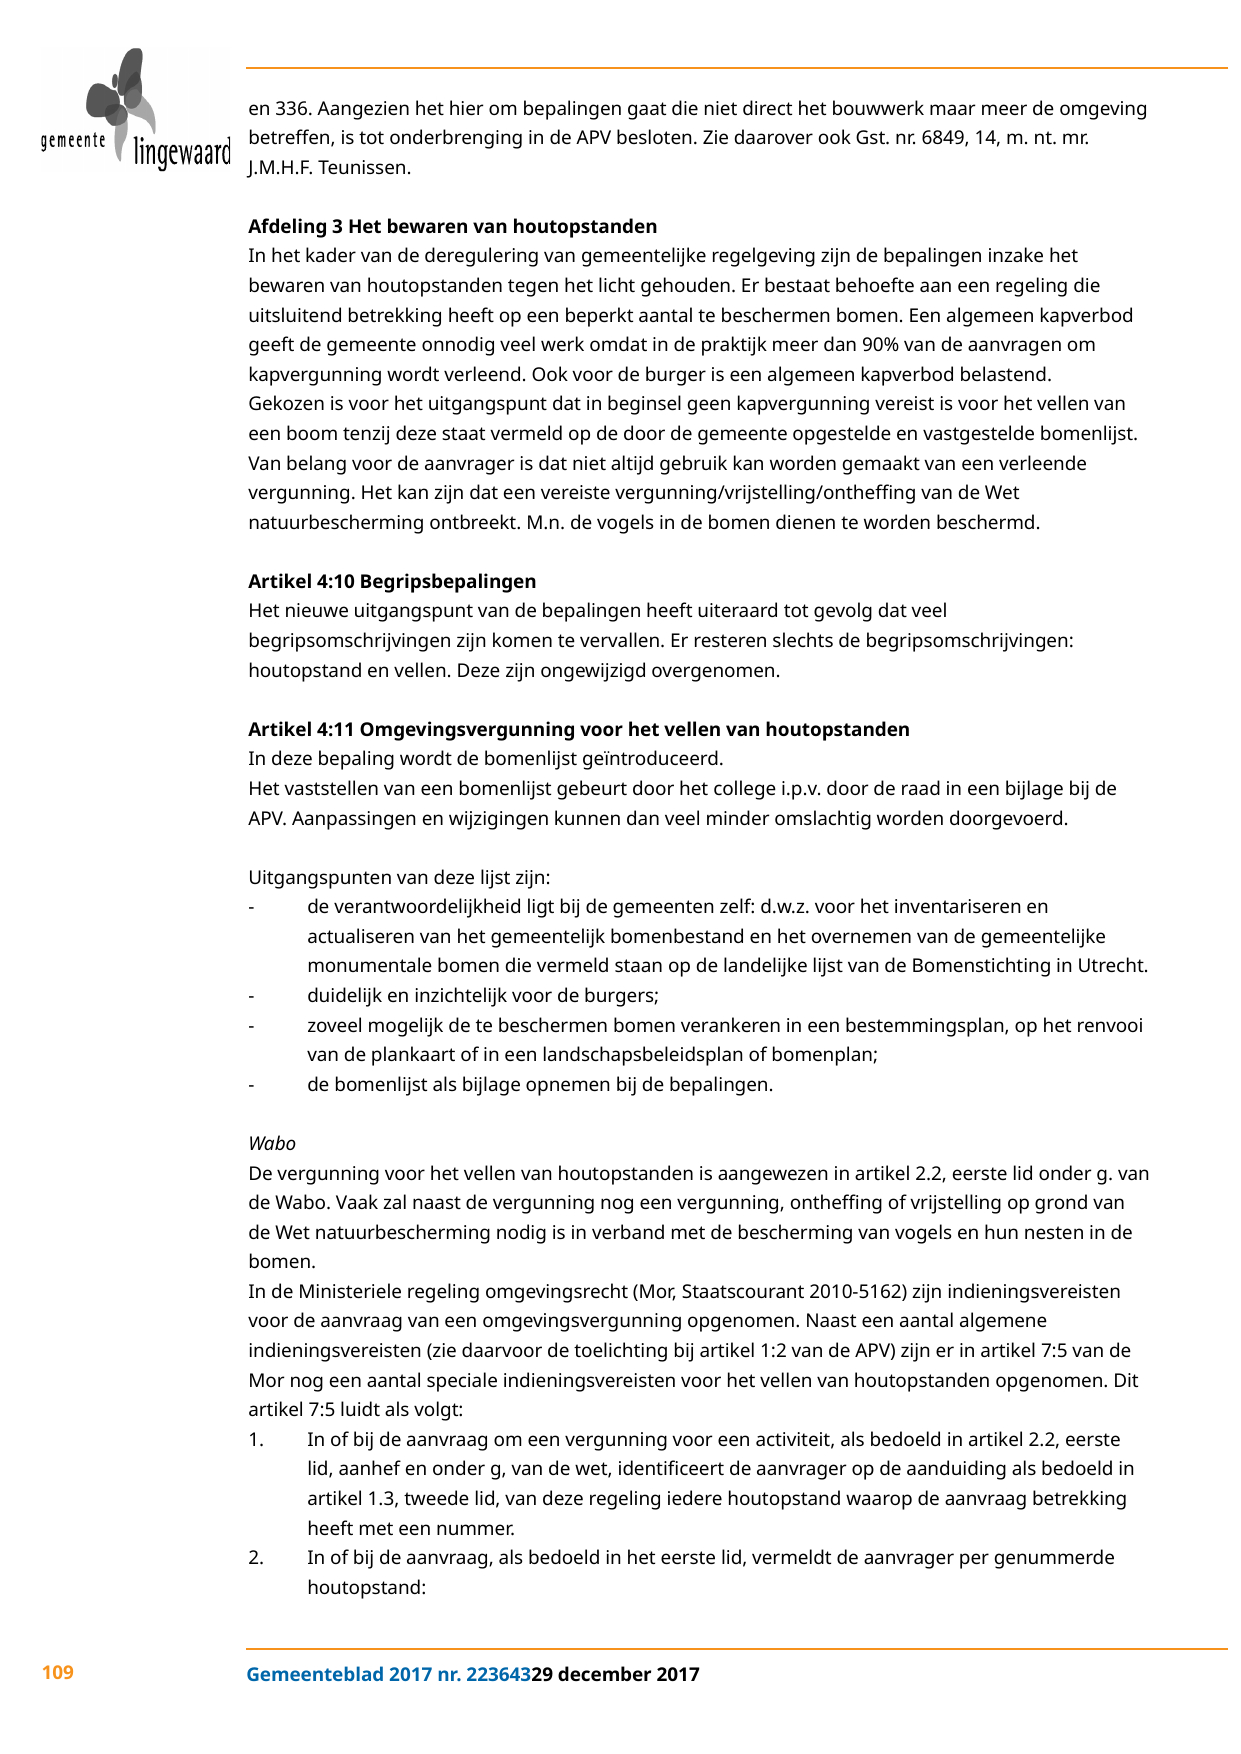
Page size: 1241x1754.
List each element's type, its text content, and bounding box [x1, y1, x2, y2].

text De vergunning voor het vellen van houtopstanden is aangewezen in artikel 2.2, eerste lid onder g. van de Wabo. Vaak zal naast de vergunning nog een vergunning, ontheffing of vrijstelling op grond van de Wet natuurbescherming nodig is in verband met de bescherming van vogels en hun nesten in de bomen. [248, 1160, 1152, 1274]
text Gekozen is voor het uitgangspunt dat in beginsel geen kapvergunning vereist is voor het vellen van een boom tenzij deze staat vermeld op de door de gemeente opgestelde en vastgestelde bomenlijst. Van belang voor de aanvrager is dat niet altijd gebruik kan worden gemaakt van een verleende vergunning. Het kan zijn dat een vereiste vergunning/vrijstelling/ontheffing van de Wet natuurbescherming ontbreekt. M.n. de vogels in de bomen dienen te worden beschermd. [248, 391, 1152, 535]
text In deze bepaling wordt de bomenlijst geïntroduceerd. [248, 746, 1152, 771]
text Het nieuwe uitgangspunt van de bepalingen heeft uiteraard tot gevolg dat veel begripsomschrijvingen zijn komen te vervallen. Er resteren slechts de begripsomschrijvingen: houtopstand en vellen. Deze zijn ongewijzigd overgenomen. [248, 598, 1152, 683]
text Afdeling 3 Het bewaren van houtopstanden [248, 213, 1152, 239]
text In het kader van de deregulering van gemeentelijke regelgeving zijn de bepalingen inzake het bewaren van houtopstanden tegen het licht gehouden. Er bestaat behoefte aan een regeling die uitsluitend betrekking heeft op een beperkt aantal te beschermen bomen. Een algemeen kapverbod geeft de gemeente onnodig veel werk omdat in de praktijk meer dan 90% van de aanvragen om kapvergunning wordt verleend. Ook voor de burger is een algemeen kapverbod belastend. [248, 243, 1152, 387]
list In of bij de aanvraag, als bedoeld in het eerste lid, vermeldt de aanvrager per genummerde houtopstand: [248, 1544, 1152, 1600]
text en 336. Aangezien het hier om bepalingen gaat die niet direct het bouwwerk maar meer de omgeving betreffen, is tot onderbrenging in de APV besloten. Zie daarover ook Gst. nr. 6849, 14, m. nt. mr. J.M.H.F. Teunissen. [248, 95, 1152, 180]
list duidelijk en inzichtelijk voor de burgers; [248, 982, 1152, 1008]
text Het vaststellen van een bomenlijst gebeurt door het college i.p.v. door de raad in een bijlage bij de APV. Aanpassingen en wijzigingen kunnen dan veel minder omslachtig worden doorgevoerd. [248, 775, 1152, 831]
text Wabo [248, 1130, 1152, 1156]
text Artikel 4:10 Begripsbepalingen [248, 568, 1152, 594]
text Artikel 4:11 Omgevingsvergunning voor het vellen van houtopstanden [248, 716, 1152, 742]
list de verantwoordelijkheid ligt bij de gemeenten zelf: d.w.z. voor het inventariseren en actualiseren van het gemeentelijk bomenbestand en het overnemen van de gemeentelijke monumentale bomen die vermeld staan op de landelijke lijst van de Bomenstichting in Utrecht. [248, 893, 1152, 978]
list zoveel mogelijk de te beschermen bomen verankeren in een bestemmingsplan, op het renvooi van de plankaart of in een landschapsbeleidsplan of bomenplan; [248, 1012, 1152, 1067]
list In of bij de aanvraag om een vergunning voor een activiteit, als bedoeld in artikel 2.2, eerste lid, aanhef en onder g, van de wet, identificeert de aanvrager op de aanduiding als bedoeld in artikel 1.3, tweede lid, van deze regeling iedere houtopstand waarop de aanvraag betrekking heeft met een nummer. [248, 1426, 1152, 1541]
list de bomenlijst als bijlage opnemen bij de bepalingen. [248, 1071, 1152, 1097]
picture [41, 47, 231, 172]
text In de Ministeriele regeling omgevingsrecht (Mor, Staatscourant 2010-5162) zijn indieningsvereisten voor de aanvraag van een omgevingsvergunning opgenomen. Naast een aantal algemene indieningsvereisten (zie daarvoor de toelichting bij artikel 1:2 van de APV) zijn er in artikel 7:5 van de Mor nog een aantal speciale indieningsvereisten voor het vellen van houtopstanden opgenomen. Dit artikel 7:5 luidt als volgt: [248, 1278, 1152, 1422]
text Uitgangspunten van deze lijst zijn: [248, 864, 1152, 890]
